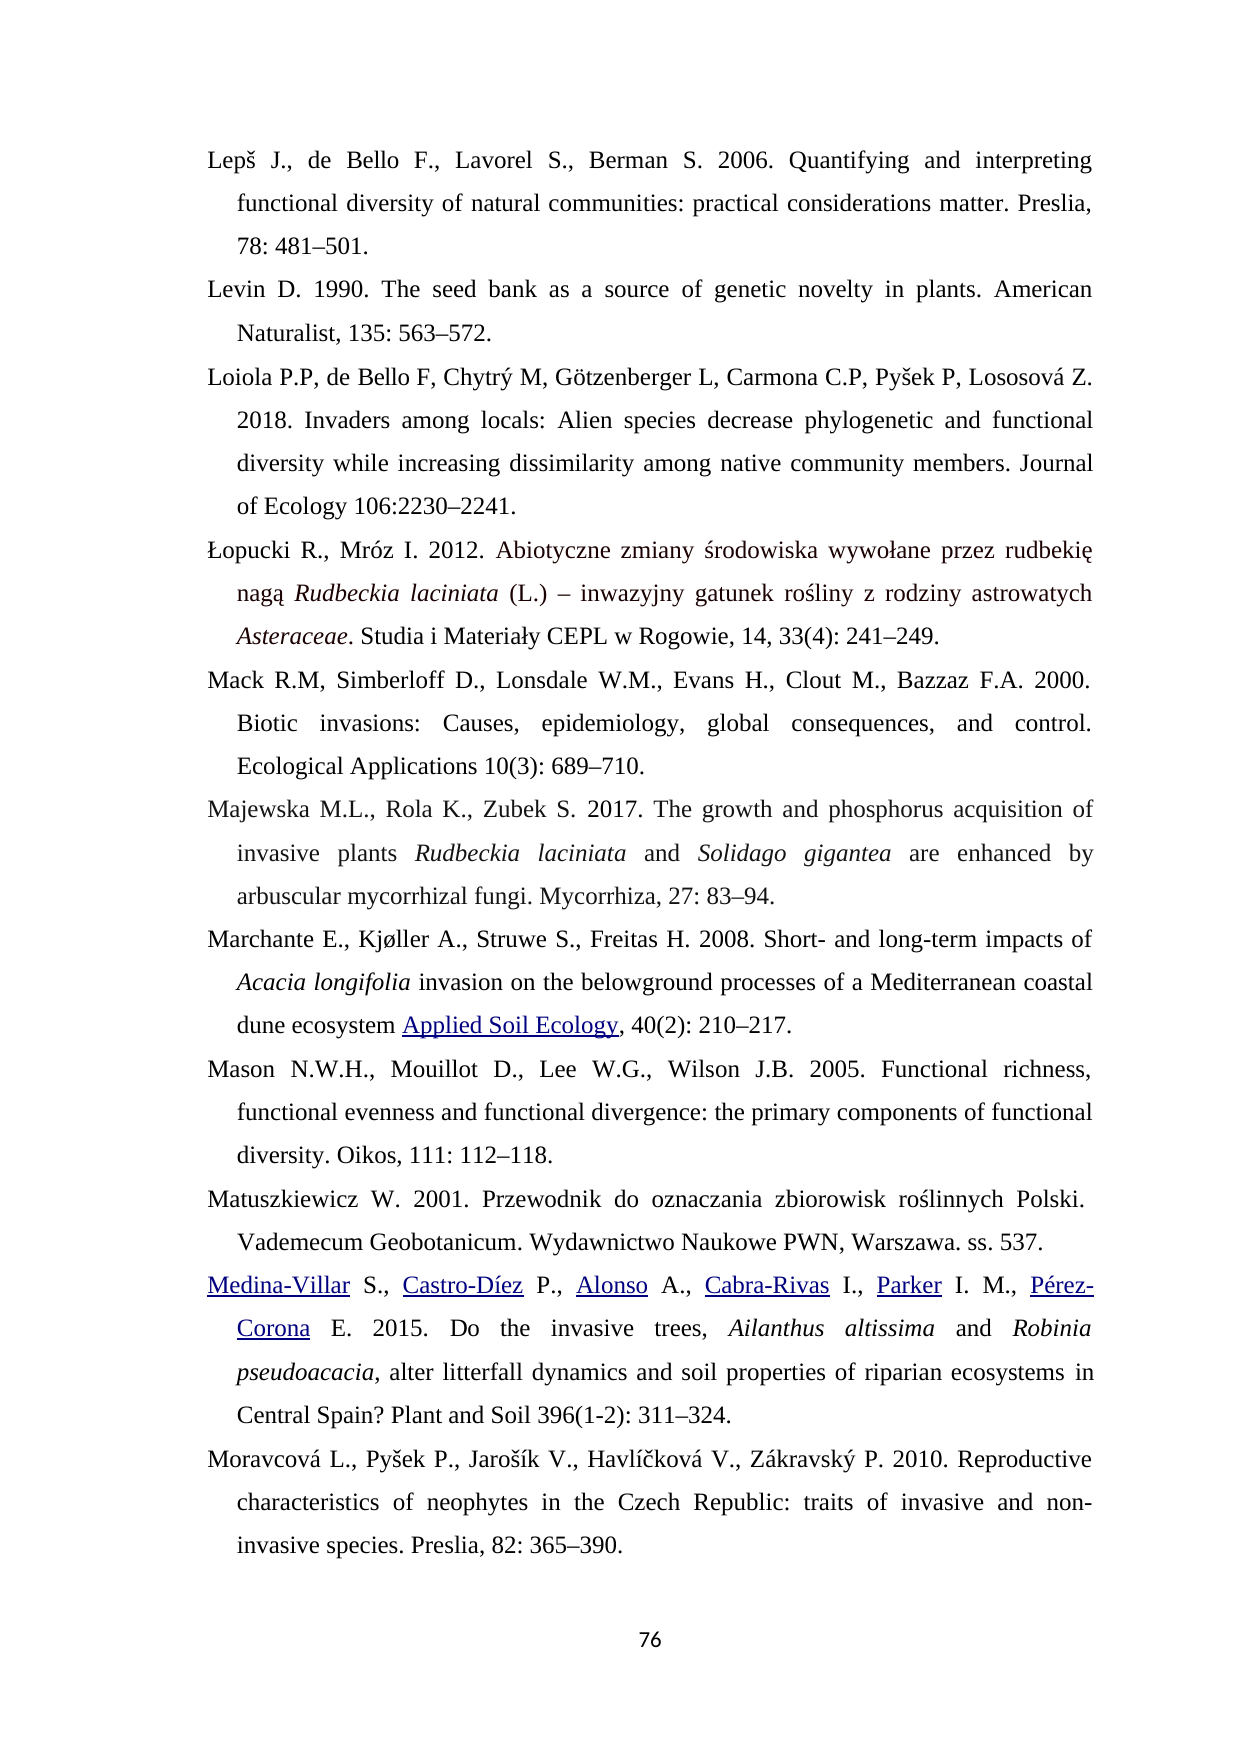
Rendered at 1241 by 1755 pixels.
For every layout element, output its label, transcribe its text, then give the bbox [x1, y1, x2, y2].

text Medina-Villar S., Castro-Díez P., Alonso A., Cabra-Rivas I., Parker I. M., Pérez- Corona E. 2015. Do the invasive trees, Ailanthus altissima and Robinia pseudoacacia, alter litterfall dynamics and soil properties of riparian ecosystems in Central Spain? Plant and Soil 396(1-2): 311–324. [207, 1270, 1094, 1428]
text Moravcová L., Pyšek P., Jarošík V., Havlíčková V., Zákravský P. 2010. Reproductive characteristics of neophytes in the Czech Republic: traits of invasive and non- invasive species. Preslia, 82: 365–390. [207, 1444, 1093, 1559]
text Levin D. 1990. The seed bank as a source of genetic novelty in plants. American Naturalist, 135: 563–572. [207, 274, 1094, 346]
text Mason N.W.H., Mouillot D., Lee W.G., Wilson J.B. 2005. Functional richness, functional evenness and functional divergence: the primary components of functional diversity. Oikos, 111: 112–118. [207, 1054, 1093, 1169]
text Majewska M.L., Rola K., Zubek S. 2017. The growth and phosphorus acquisition of invasive plants Rudbeckia laciniata and Solidago gigantea are enhanced by arbuscular mycorrhizal fungi. Mycorrhiza, 27: 83–94. [207, 794, 1094, 909]
text Matuszkiewicz W. 2001. Przewodnik do oznaczania zbiorowisk roślinnych Polski. [207, 1184, 1105, 1213]
text Lepš J., de Bello F., Lavorel S., Berman S. 2006. Quantifying and interpreting functional diversity of natural communities: practical considerations matter. Preslia, 78: 481–501. [207, 145, 1093, 260]
text Vademecum Geobotanicum. Wydawnictwo Naukowe PWN, Warszawa. ss. 537. [232, 1227, 1048, 1256]
text Mack R.M, Simberloff D., Lonsdale W.M., Evans H., Clout M., Bazzaz F.A. 2000. Biotic invasions: Causes, epidemiology, global consequences, and control. Ecological Applications 10(3): 689–710. [207, 665, 1092, 780]
text Marchante E., Kjøller A., Struwe S., Freitas H. 2008. Short- and long-term impacts of Acacia longifolia invasion on the belowground processes of a Mediterranean coastal dune ecosystem Applied Soil Ecology, 40(2): 210–217. [207, 924, 1094, 1039]
text Loiola P.P, de Bello F, Chytrý M, Götzenberger L, Carmona C.P, Pyšek P, Lososová Z. 2018. Invaders among locals: Alien species decrease phylogenetic and functional diversity while increasing dissimilarity among native community members. Journal of Ecology 106:2230–2241. [207, 362, 1094, 520]
text Łopucki R., Mróz I. 2012. Abiotyczne zmiany środowiska wywołane przez rudbekię nagą Rudbeckia laciniata (L.) – inwazyjny gatunek rośliny z rodziny astrowatych Asteraceae. Studia i Materiały CEPL w Rogowie, 14, 33(4): 241–249. [207, 535, 1093, 650]
